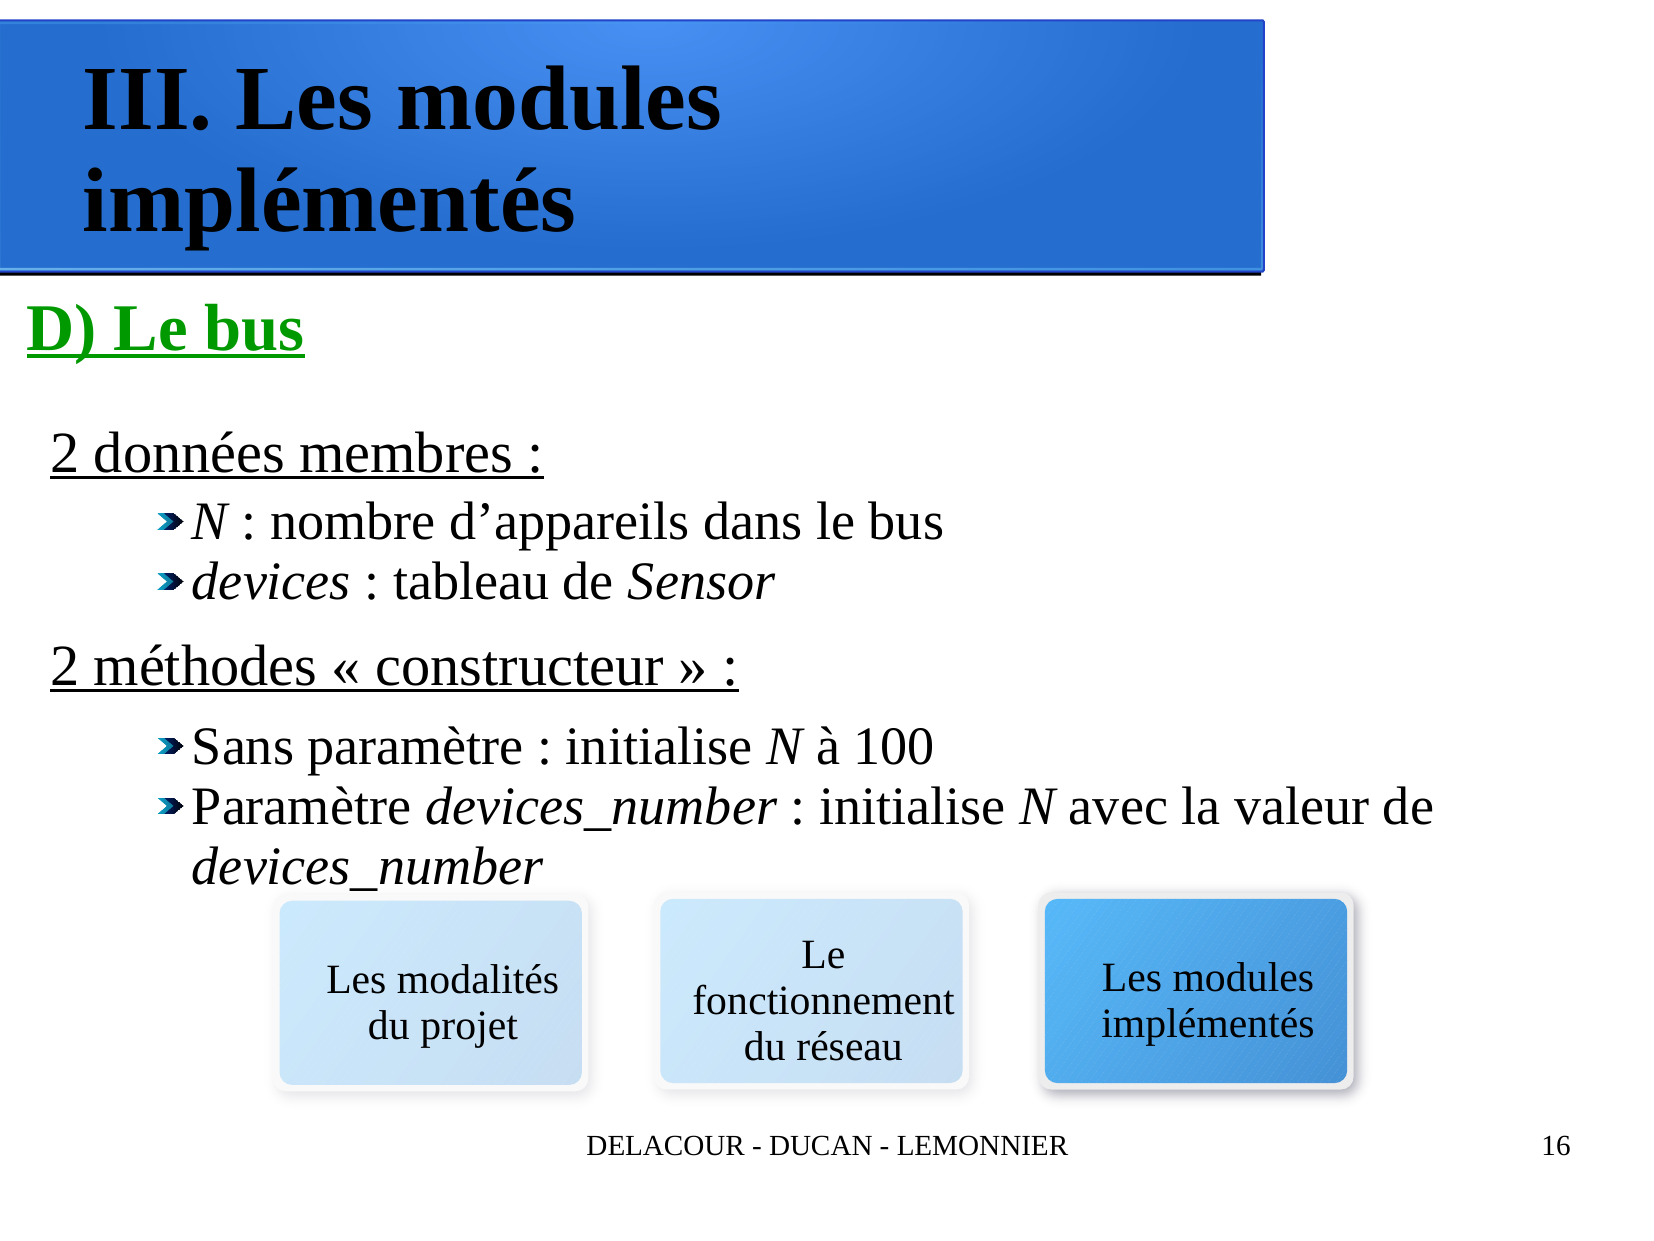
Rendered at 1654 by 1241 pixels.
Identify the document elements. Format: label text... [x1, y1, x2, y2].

text_box 2 données membres : [35, 413, 559, 493]
text_box N : nombre d’appareils dans le bus devices : tableau de Sensor [141, 484, 1063, 680]
text_box 2 méthodes « constructeur » : [35, 625, 754, 706]
picture [262, 904, 624, 1124]
title III. Les modules implémentés [82, 47, 1235, 252]
picture [643, 904, 1004, 1123]
text_box Sans paramètre : initialise N à 100 Paramètre devices_number : initialise N avec la valeur de devices_number [141, 708, 1595, 904]
text_box D) Le bus [11, 283, 825, 378]
picture [1027, 904, 1389, 1123]
